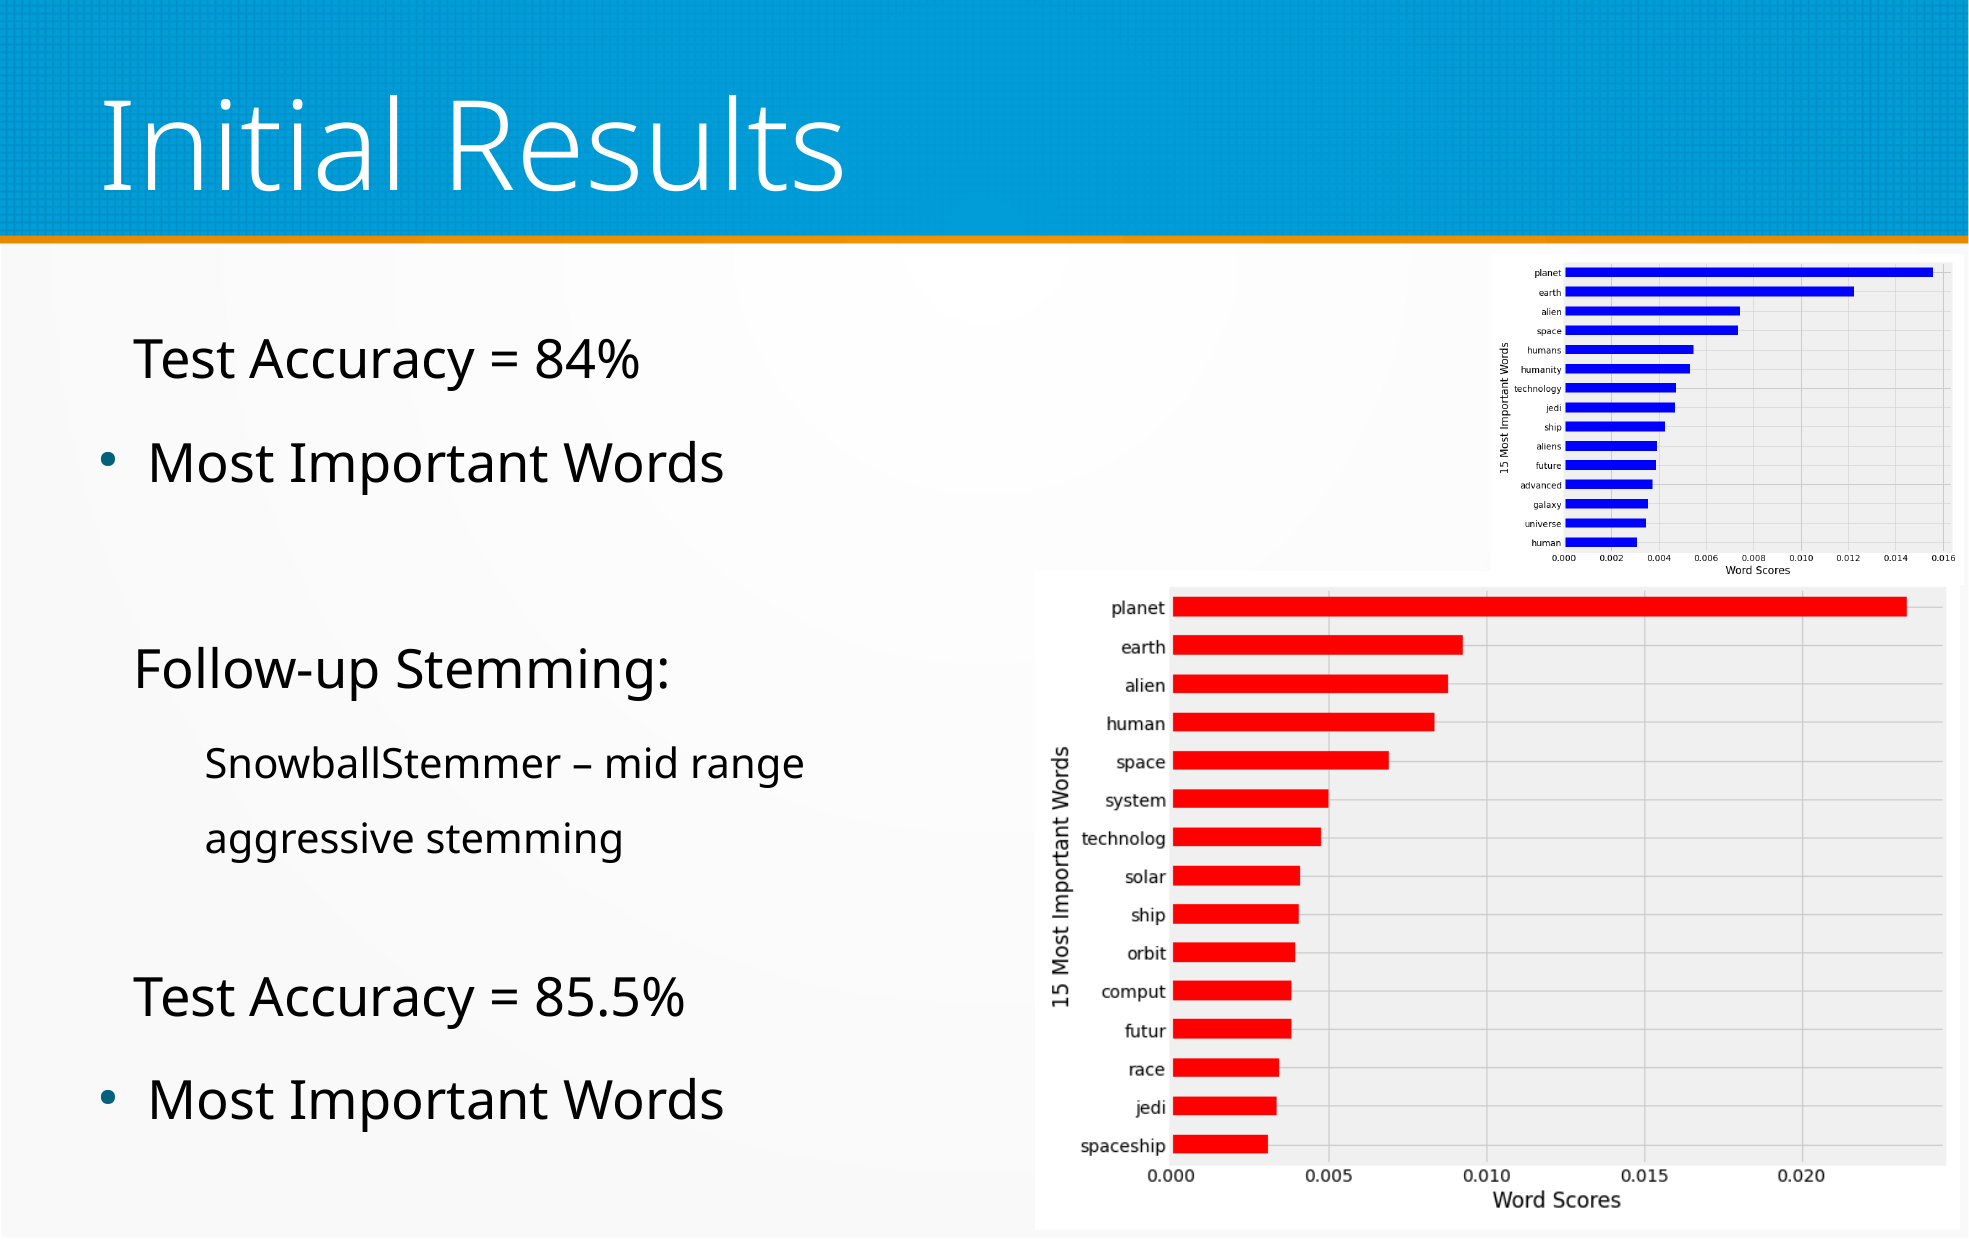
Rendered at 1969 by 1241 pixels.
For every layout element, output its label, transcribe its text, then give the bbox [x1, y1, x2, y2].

picture [0, 236, 1969, 1241]
title Initial Results [98, 19, 1870, 227]
list Test Accuracy = 84% Most Important Words Follow-up Stemming: SnowballStemmer – mid range aggressive stemming Test Accuracy = 85.5% Most Important Words [98, 320, 1491, 1216]
